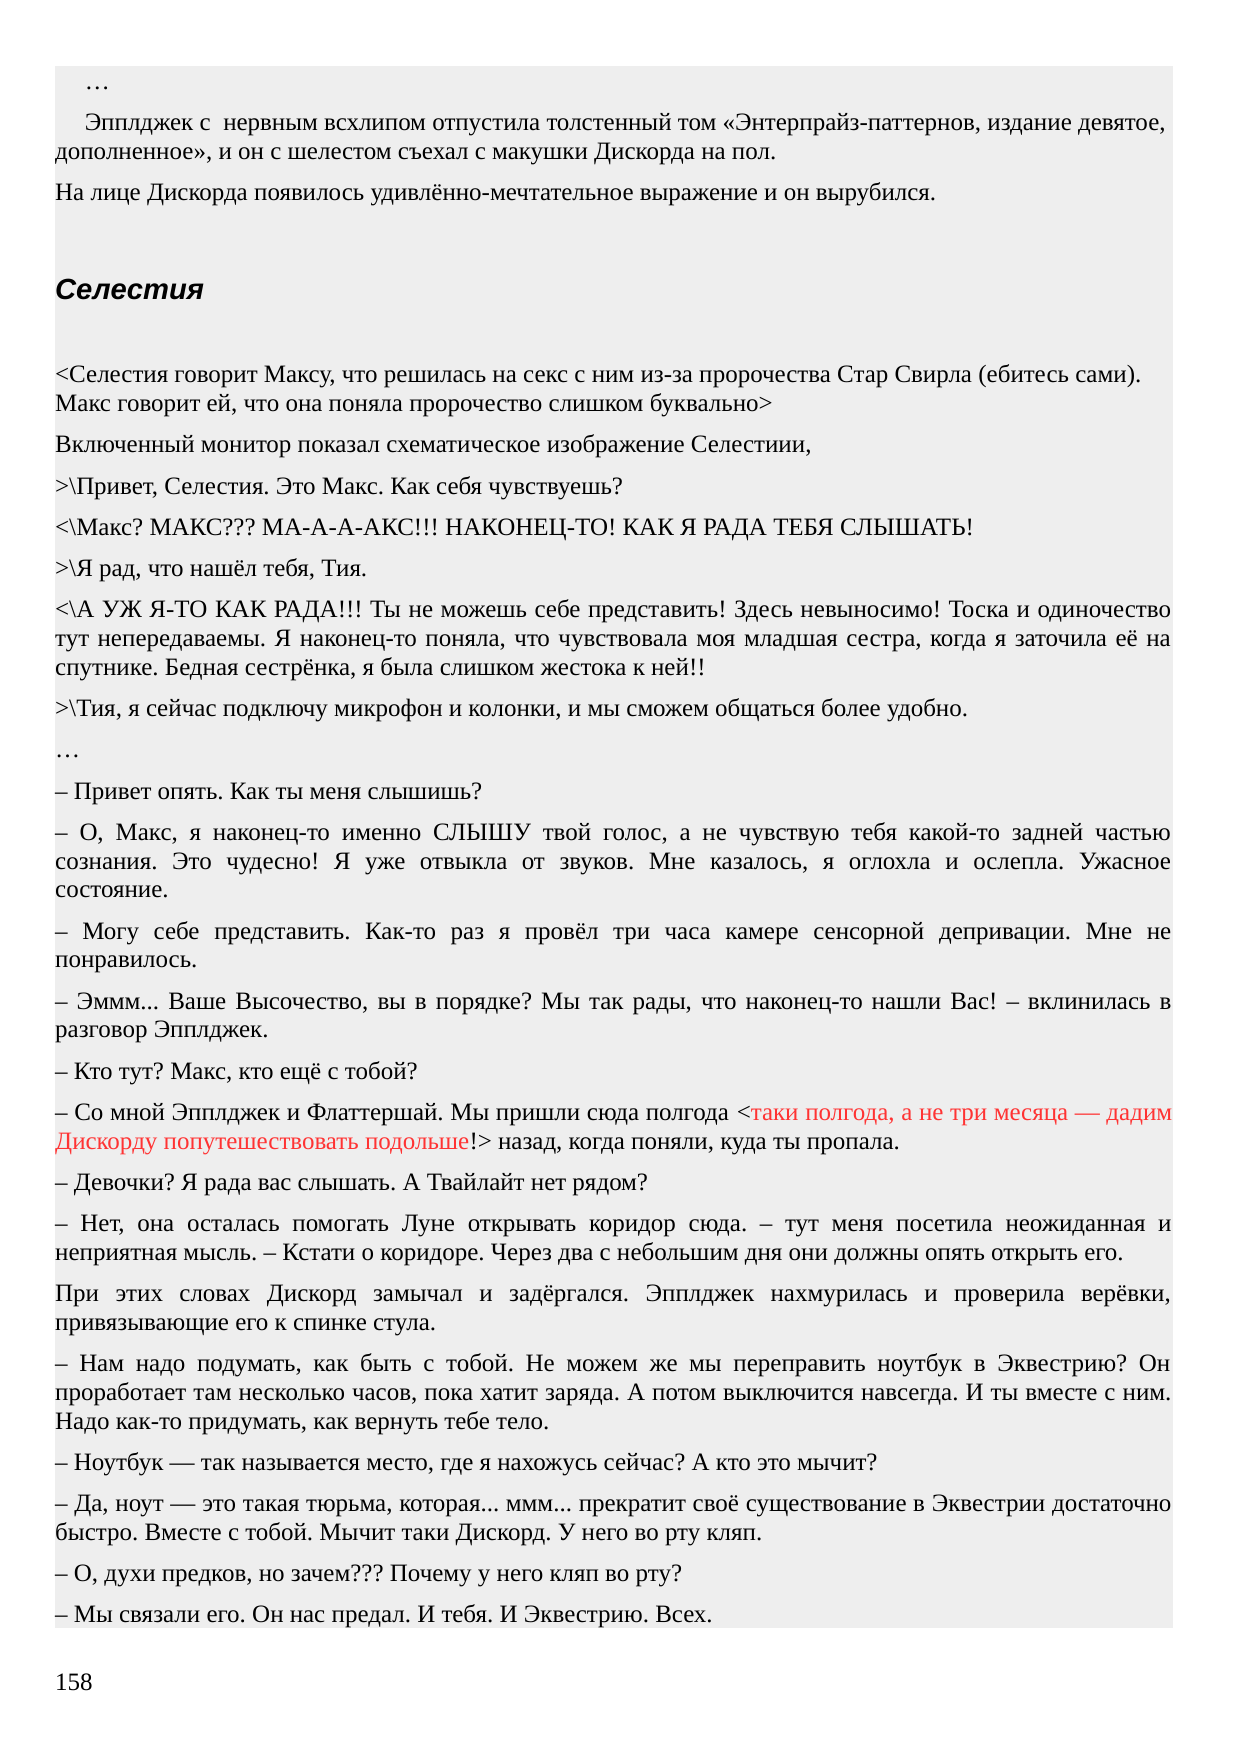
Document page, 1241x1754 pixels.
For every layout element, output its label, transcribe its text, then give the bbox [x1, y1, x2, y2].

text – Ноутбук — так называется место, где я нахожусь сейчас? А кто это мычит? [55, 1447, 1173, 1476]
text >\Я рад, что нашёл тебя, Тия. [55, 553, 1173, 582]
text На лице Дискорда появилось удивлённо-мечтательное выражение и он вырубился. [55, 177, 1173, 206]
text <\А УЖ Я-ТО КАК РАДА!!! Ты не можешь себе представить! Здесь невыносимо! Тоска и одиночество тут непередаваемы. Я наконец-то поняла, что чувствовала моя младшая сестра, когда я заточила её на спутнике. Бедная сестрёнка, я была слишком жестока к ней!! [55, 594, 1173, 681]
text Эпплджек с нервным всхлипом отпустила толстенный том «Энтерпрайз-паттернов, издание девятое, дополненное», и он с шелестом съехал с макушки Дискорда на пол. [55, 107, 1173, 165]
text – Мы связали его. Он нас предал. И тебя. И Эквестрию. Всех. [55, 1599, 1173, 1628]
text При этих словах Дискорд замычал и задёргался. Эпплджек нахмурилась и проверила верёвки, привязывающие его к спинке стула. [55, 1278, 1173, 1336]
text … [55, 66, 1173, 95]
text >\Привет, Селестия. Это Макс. Как себя чувствуешь? [55, 471, 1173, 499]
subtitle Селестия [55, 272, 1173, 306]
text – Нам надо подумать, как быть с тобой. Не можем же мы переправить ноутбук в Эквестрию? Он проработает там несколько часов, пока хатит заряда. А потом выключится навсегда. И ты вместе с ним. Надо как-то придумать, как вернуть тебе тело. [55, 1348, 1173, 1434]
text – О, Макс, я наконец-то именно СЛЫШУ твой голос, а не чувствую тебя какой-то задней частью сознания. Это чудесно! Я уже отвыкла от звуков. Мне казалось, я оглохла и ослепла. Ужасное состояние. [55, 817, 1173, 903]
text – Со мной Эпплджек и Флаттершай. Мы пришли сюда полгода <таки полгода, а не три месяца — дадим Дискорду попутешествовать подольше!> назад, когда поняли, куда ты пропала. [55, 1097, 1173, 1154]
text – Нет, она осталась помогать Луне открывать коридор сюда. – тут меня посетила неожиданная и неприятная мысль. – Кстати о коридоре. Через два с небольшим дня они должны опять открыть его. [55, 1208, 1173, 1266]
text – Девочки? Я рада вас слышать. А Твайлайт нет рядом? [55, 1167, 1173, 1196]
text >\Тия, я сейчас подключу микрофон и колонки, и мы сможем общаться более удобно. [55, 693, 1173, 722]
text – Эммм... Ваше Высочество, вы в порядке? Мы так рады, что наконец-то нашли Вас! – вклинилась в разговор Эпплджек. [55, 986, 1173, 1043]
text – Кто тут? Макс, кто ещё с тобой? [55, 1056, 1173, 1084]
text Включенный монитор показал схематическое изображение Селестиии, [55, 429, 1173, 458]
text <\Макс? МАКС??? МА-А-А-АКС!!! НАКОНЕЦ-ТО! КАК Я РАДА ТЕБЯ СЛЫШАТЬ! [55, 512, 1173, 541]
text – О, духи предков, но зачем??? Почему у него кляп во рту? [55, 1558, 1173, 1587]
text – Могу себе представить. Как-то раз я провёл три часа камере сенсорной депривации. Мне не понравилось. [55, 916, 1173, 973]
text <Селестия говорит Максу, что решилась на секс с ним из-за пророчества Стар Свирла (ебитесь сами). Макс говорит ей, что она поняла пророчество слишком буквально> [55, 359, 1173, 417]
text – Да, ноут — это такая тюрьма, которая... ммм... прекратит своё существование в Эквестрии достаточно быстро. Вместе с тобой. Мычит таки Дискорд. У него во рту кляп. [55, 1488, 1173, 1546]
text – Привет опять. Как ты меня слышишь? [55, 776, 1173, 804]
text … [55, 734, 1173, 763]
